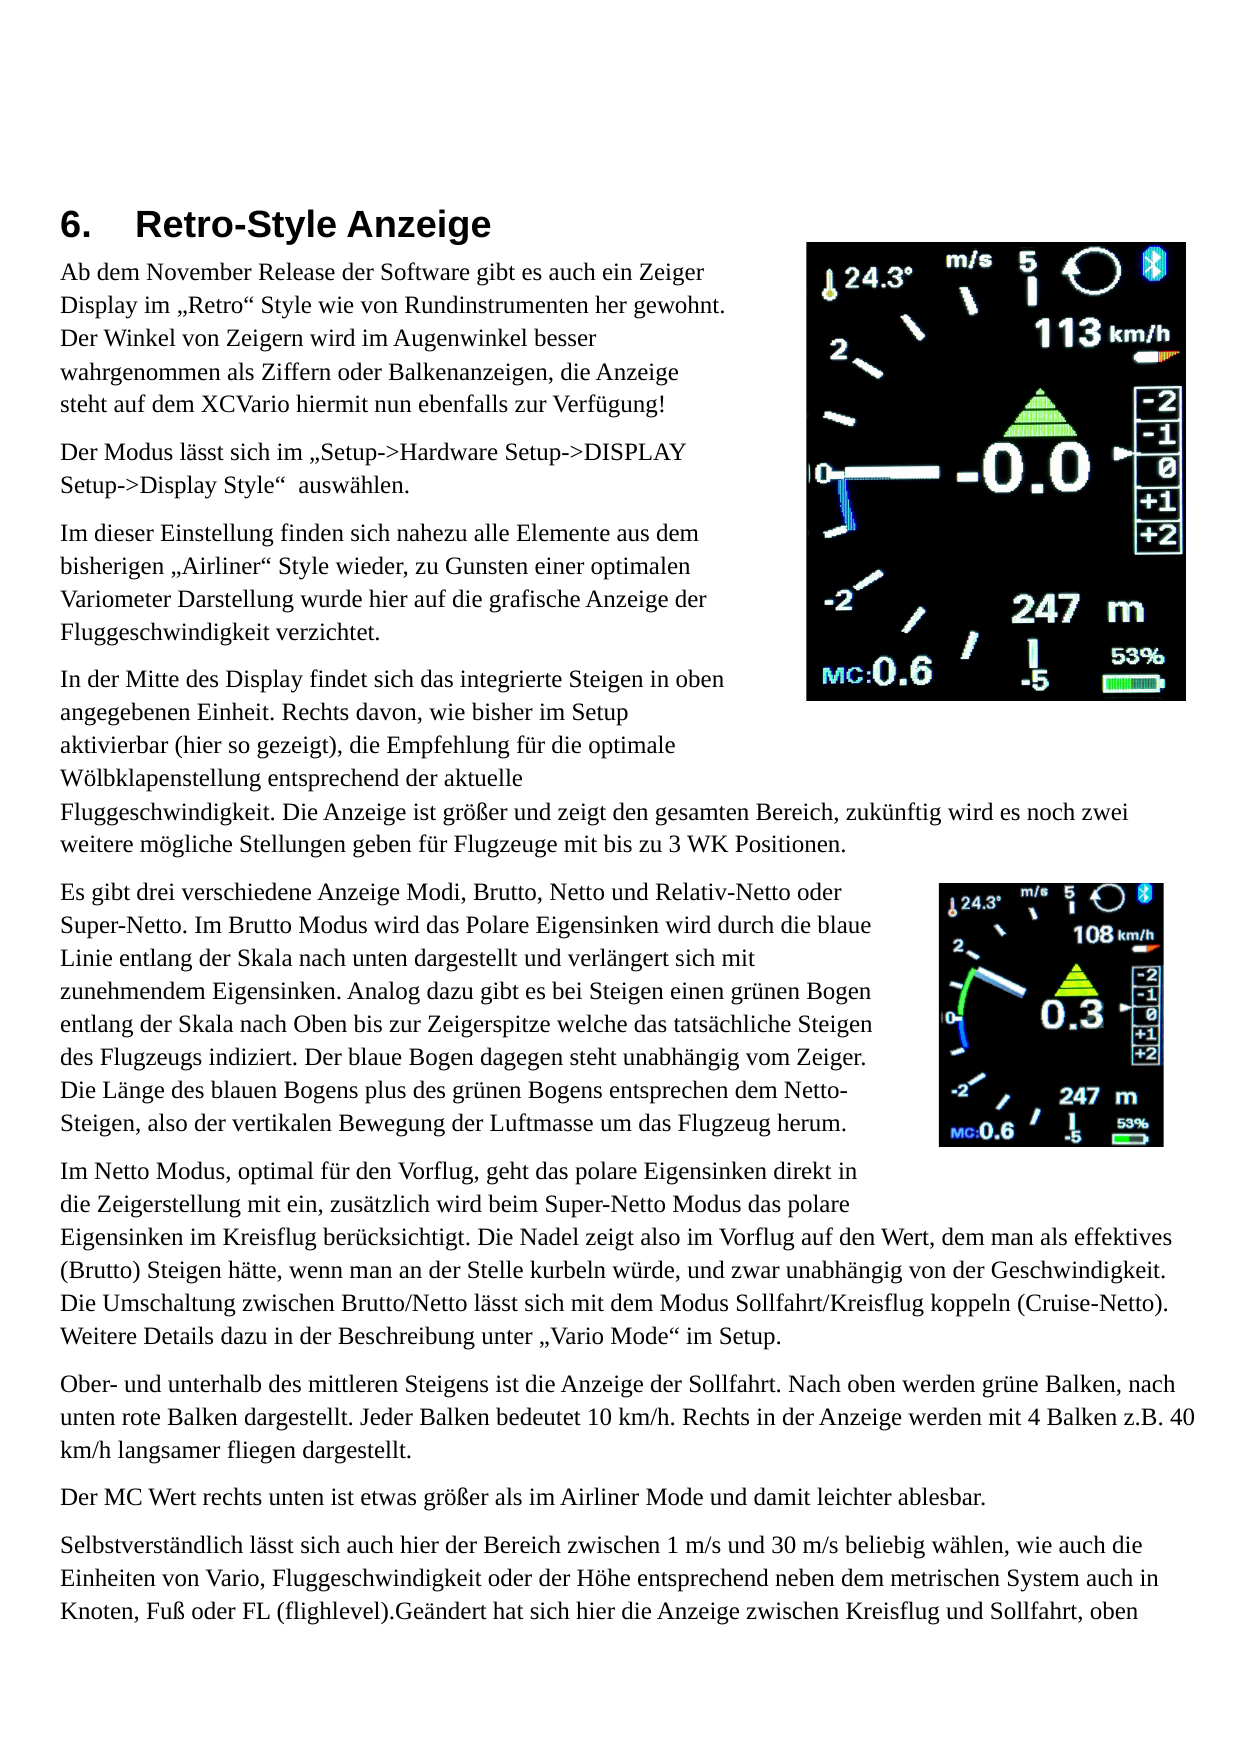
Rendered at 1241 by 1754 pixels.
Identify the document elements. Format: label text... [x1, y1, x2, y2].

text Der MC Wert rechts unten ist etwas größer als im Airliner Mode und damit leichter ablesbar. [60, 1482, 1207, 1511]
text Im dieser Einstellung finden sich nahezu alle Elemente aus dem bisherigen „Airliner“ Style wieder, zu Gunsten einer optimalen Variometer Darstellung wurde hier auf die grafische Anzeige der Fluggeschwindigkeit verzichtet. [60, 518, 806, 646]
subtitle Retro-Style Anzeige [60, 201, 1207, 245]
text Es gibt drei verschiedene Anzeige Modi, Brutto, Netto und Relativ-Netto oder Super-Netto. Im Brutto Modus wird das Polare Eigensinken wird durch die blaue Linie entlang der Skala nach unten dargestellt und verlängert sich mit zunehmendem Eigensinken. Analog dazu gibt es bei Steigen einen grünen Bogen entlang der Skala nach Oben bis zur Zeigerspitze welche das tatsächliche Steigen des Flugzeugs indiziert. Der blaue Bogen dagegen steht unabhängig vom Zeiger. Die Länge des blauen Bogens plus des grünen Bogens entsprechen dem Netto-Steigen, also der vertikalen Bewegung der Luftmasse um das Flugzeug herum. [60, 877, 1207, 1137]
text Selbstverständlich lässt sich auch hier der Bereich zwischen 1 m/s und 30 m/s beliebig wählen, wie auch die Einheiten von Vario, Fluggeschwindigkeit oder der Höhe entsprechend neben dem metrischen System auch in Knoten, Fuß oder FL (flighlevel).Geändert hat sich hier die Anzeige zwischen Kreisflug und Sollfahrt, oben [60, 1530, 1207, 1625]
text Im Netto Modus, optimal für den Vorflug, geht das polare Eigensinken direkt in die Zeigerstellung mit ein, zusätzlich wird beim Super-Netto Modus das polare Eigensinken im Kreisflug berücksichtigt. Die Nadel zeigt also im Vorflug auf den Wert, dem man als effektives (Brutto) Steigen hätte, wenn man an der Stelle kurbeln würde, und zwar unabhängig von der Geschwindigkeit. Die Umschaltung zwischen Brutto/Netto lässt sich mit dem Modus Sollfahrt/Kreisflug koppeln (Cruise-Netto). Weitere Details dazu in der Beschreibung unter „Vario Mode“ im Setup. [60, 1156, 1207, 1350]
text Ober- und unterhalb des mittleren Steigens ist die Anzeige der Sollfahrt. Nach oben werden grüne Balken, nach unten rote Balken dargestellt. Jeder Balken bedeutet 10 km/h. Rechts in der Anzeige werden mit 4 Balken z.B. 40 km/h langsamer fliegen dargestellt. [60, 1369, 1207, 1463]
text Ab dem November Release der Software gibt es auch ein Zeiger Display im „Retro“ Style wie von Rundinstrumenten her gewohnt. Der Winkel von Zeigern wird im Augenwinkel besser wahrgenommen als Ziffern oder Balkenanzeigen, die Anzeige steht auf dem XCVario hiermit nun ebenfalls zur Verfügung! [60, 257, 806, 418]
text In der Mitte des Display findet sich das integrierte Steigen in oben angegebenen Einheit. Rechts davon, wie bisher im Setup aktivierbar (hier so gezeigt), die Empfehlung für die optimale Wölbklapenstellung entsprechend der aktuelle Fluggeschwindigkeit. Die Anzeige ist größer und zeigt den gesamten Bereich, zukünftig wird es noch zwei weitere mögliche Stellungen geben für Flugzeuge mit bis zu 3 WK Positionen. [60, 664, 1207, 858]
picture [806, 242, 1186, 701]
picture [938, 883, 1164, 1147]
text Der Modus lässt sich im „Setup->Hardware Setup->DISPLAY Setup->Display Style“ auswählen. [60, 437, 806, 499]
